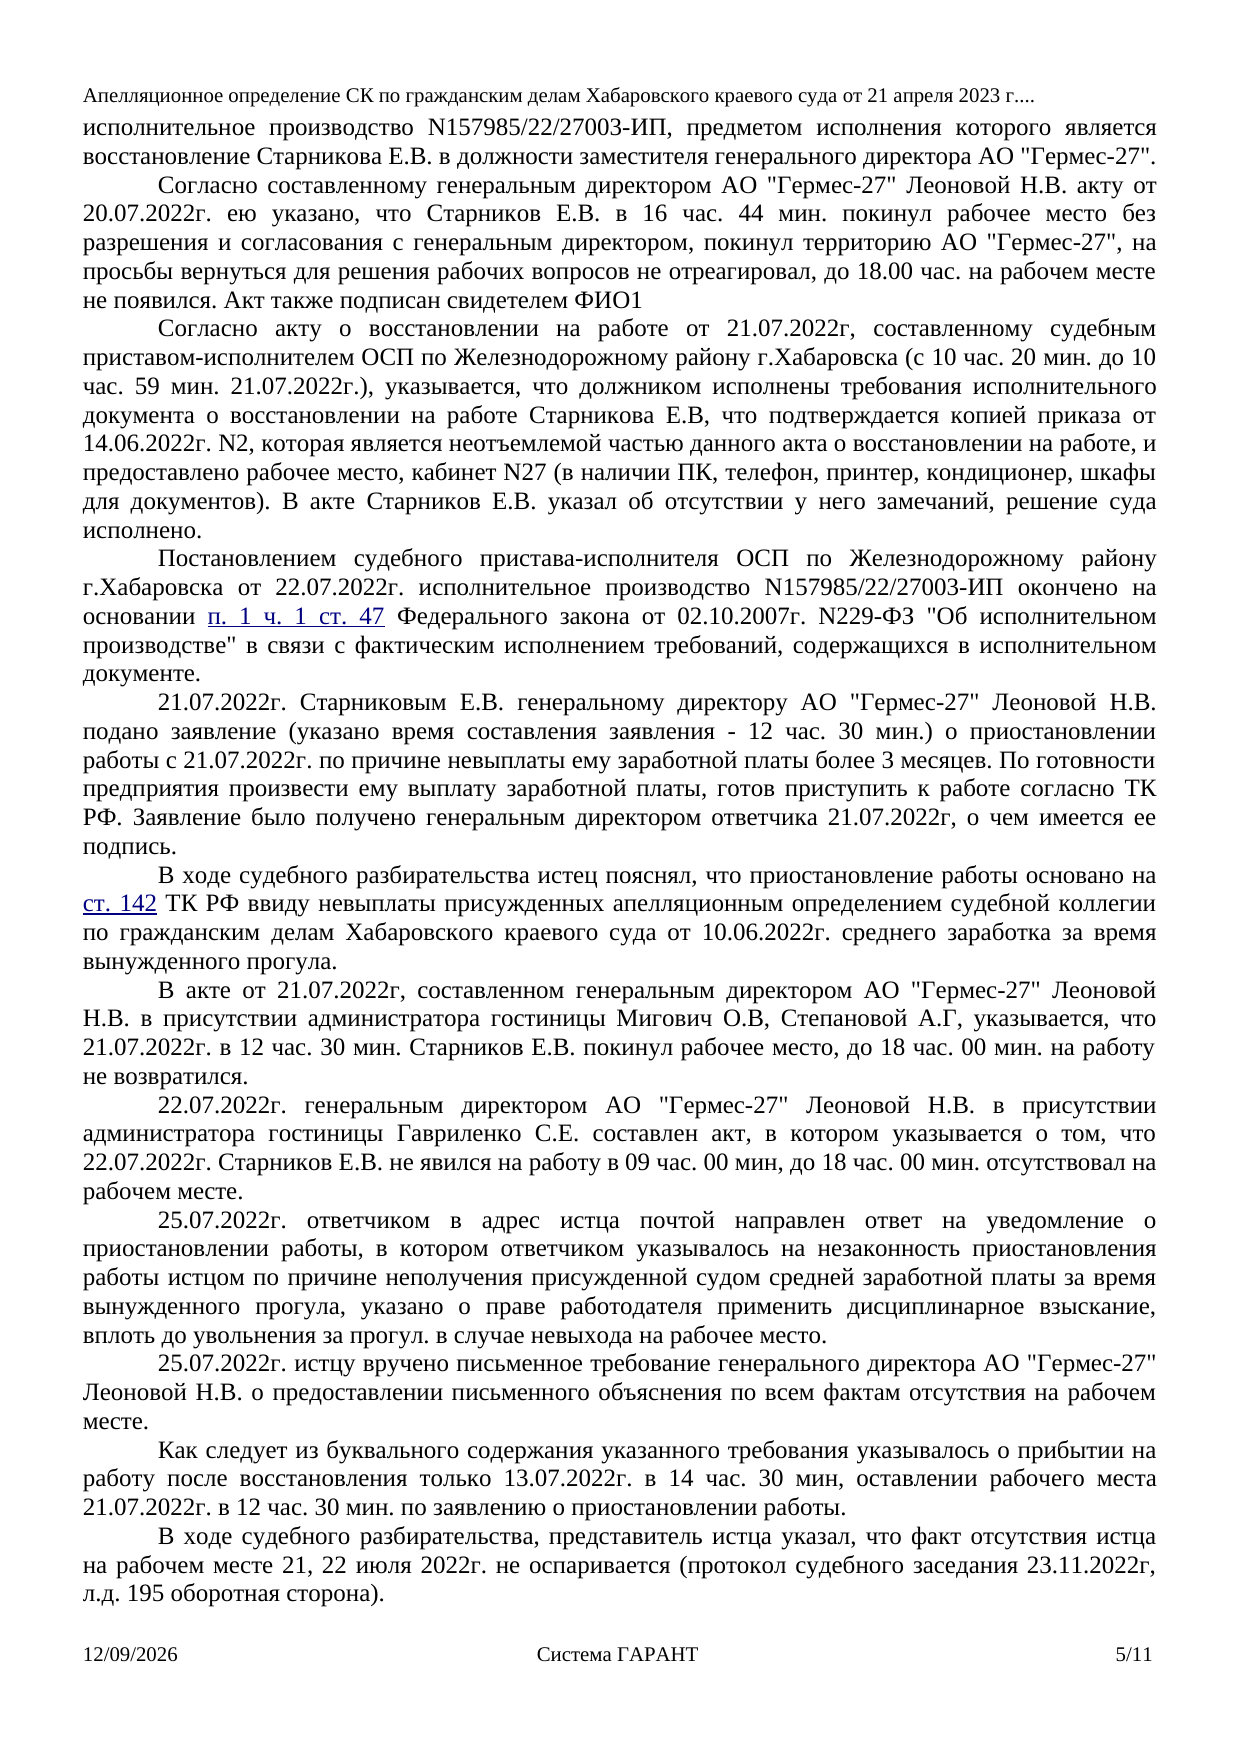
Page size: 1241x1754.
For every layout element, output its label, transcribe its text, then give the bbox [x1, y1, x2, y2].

text Постановлением судебного пристава-исполнителя ОСП по Железнодорожному району г.Хабаровска от 22.07.2022г. исполнительное производство N157985/22/27003-ИП окончено на основании п. 1 ч. 1 ст. 47 Федерального закона от 02.10.2007г. N229-ФЗ "Об исполнительном производстве" в связи с фактическим исполнением требований, содержащихся в исполнительном документе. [83, 543, 1157, 687]
text 25.07.2022г. истцу вручено письменное требование генерального директора АО "Гермес-27" Леоновой Н.В. о предоставлении письменного объяснения по всем фактам отсутствия на рабочем месте. [83, 1348, 1157, 1435]
text 25.07.2022г. ответчиком в адрес истца почтой направлен ответ на уведомление о приостановлении работы, в котором ответчиком указывалось на незаконность приостановления работы истцом по причине неполучения присужденной судом средней заработной платы за время вынужденного прогула, указано о праве работодателя применить дисциплинарное взыскание, вплоть до увольнения за прогул. в случае невыхода на рабочее место. [83, 1205, 1157, 1348]
text В акте от 21.07.2022г, составленном генеральным директором АО "Гермес-27" Леоновой Н.В. в присутствии администратора гостиницы Мигович О.В, Степановой А.Г, указывается, что 21.07.2022г. в 12 час. 30 мин. Старников Е.В. покинул рабочее место, до 18 час. 00 мин. на работу не возвратился. [83, 975, 1157, 1090]
text 21.07.2022г. Старниковым Е.В. генеральному директору АО "Гермес-27" Леоновой Н.В. подано заявление (указано время составления заявления - 12 час. 30 мин.) о приостановлении работы с 21.07.2022г. по причине невыплаты ему заработной платы более 3 месяцев. По готовности предприятия произвести ему выплату заработной платы, готов приступить к работе согласно ТК РФ. Заявление было получено генеральным директором ответчика 21.07.2022г, о чем имеется ее подпись. [83, 687, 1157, 860]
text В ходе судебного разбирательства истец пояснял, что приостановление работы основано на ст. 142 ТК РФ ввиду невыплаты присужденных апелляционным определением судебной коллегии по гражданским делам Хабаровского краевого суда от 10.06.2022г. среднего заработка за время вынужденного прогула. [83, 860, 1157, 975]
text Согласно составленному генеральным директором АО "Гермес-27" Леоновой Н.В. акту от 20.07.2022г. ею указано, что Старников Е.В. в 16 час. 44 мин. покинул рабочее место без разрешения и согласования с генеральным директором, покинул территорию АО "Гермес-27", на просьбы вернуться для решения рабочих вопросов не отреагировал, до 18.00 час. на рабочем месте не появился. Акт также подписан свидетелем ФИО1 [83, 170, 1157, 313]
text В ходе судебного разбирательства, представитель истца указал, что факт отсутствия истца на рабочем месте 21, 22 июля 2022г. не оспаривается (протокол судебного заседания 23.11.2022г, л.д. 195 оборотная сторона). [83, 1521, 1157, 1607]
text Как следует из буквального содержания указанного требования указывалось о прибытии на работу после восстановления только 13.07.2022г. в 14 час. 30 мин, оставлении рабочего места 21.07.2022г. в 12 час. 30 мин. по заявлению о приостановлении работы. [83, 1435, 1157, 1521]
text 22.07.2022г. генеральным директором АО "Гермес-27" Леоновой Н.В. в присутствии администратора гостиницы Гавриленко С.Е. составлен акт, в котором указывается о том, что 22.07.2022г. Старников Е.В. не явился на работу в 09 час. 00 мин, до 18 час. 00 мин. отсутствовал на рабочем месте. [83, 1090, 1157, 1205]
text Согласно акту о восстановлении на работе от 21.07.2022г, составленному судебным приставом-исполнителем ОСП по Железнодорожному району г.Хабаровска (с 10 час. 20 мин. до 10 час. 59 мин. 21.07.2022г.), указывается, что должником исполнены требования исполнительного документа о восстановлении на работе Старникова Е.В, что подтверждается копией приказа от 14.06.2022г. N2, которая является неотъемлемой частью данного акта о восстановлении на работе, и предоставлено рабочее место, кабинет N27 (в наличии ПК, телефон, принтер, кондиционер, шкафы для документов). В акте Старников Е.В. указал об отсутствии у него замечаний, решение суда исполнено. [83, 313, 1157, 543]
text исполнительное производство N157985/22/27003-ИП, предметом исполнения которого является восстановление Старникова Е.В. в должности заместителя генерального директора АО "Гермес-27". [83, 112, 1157, 170]
